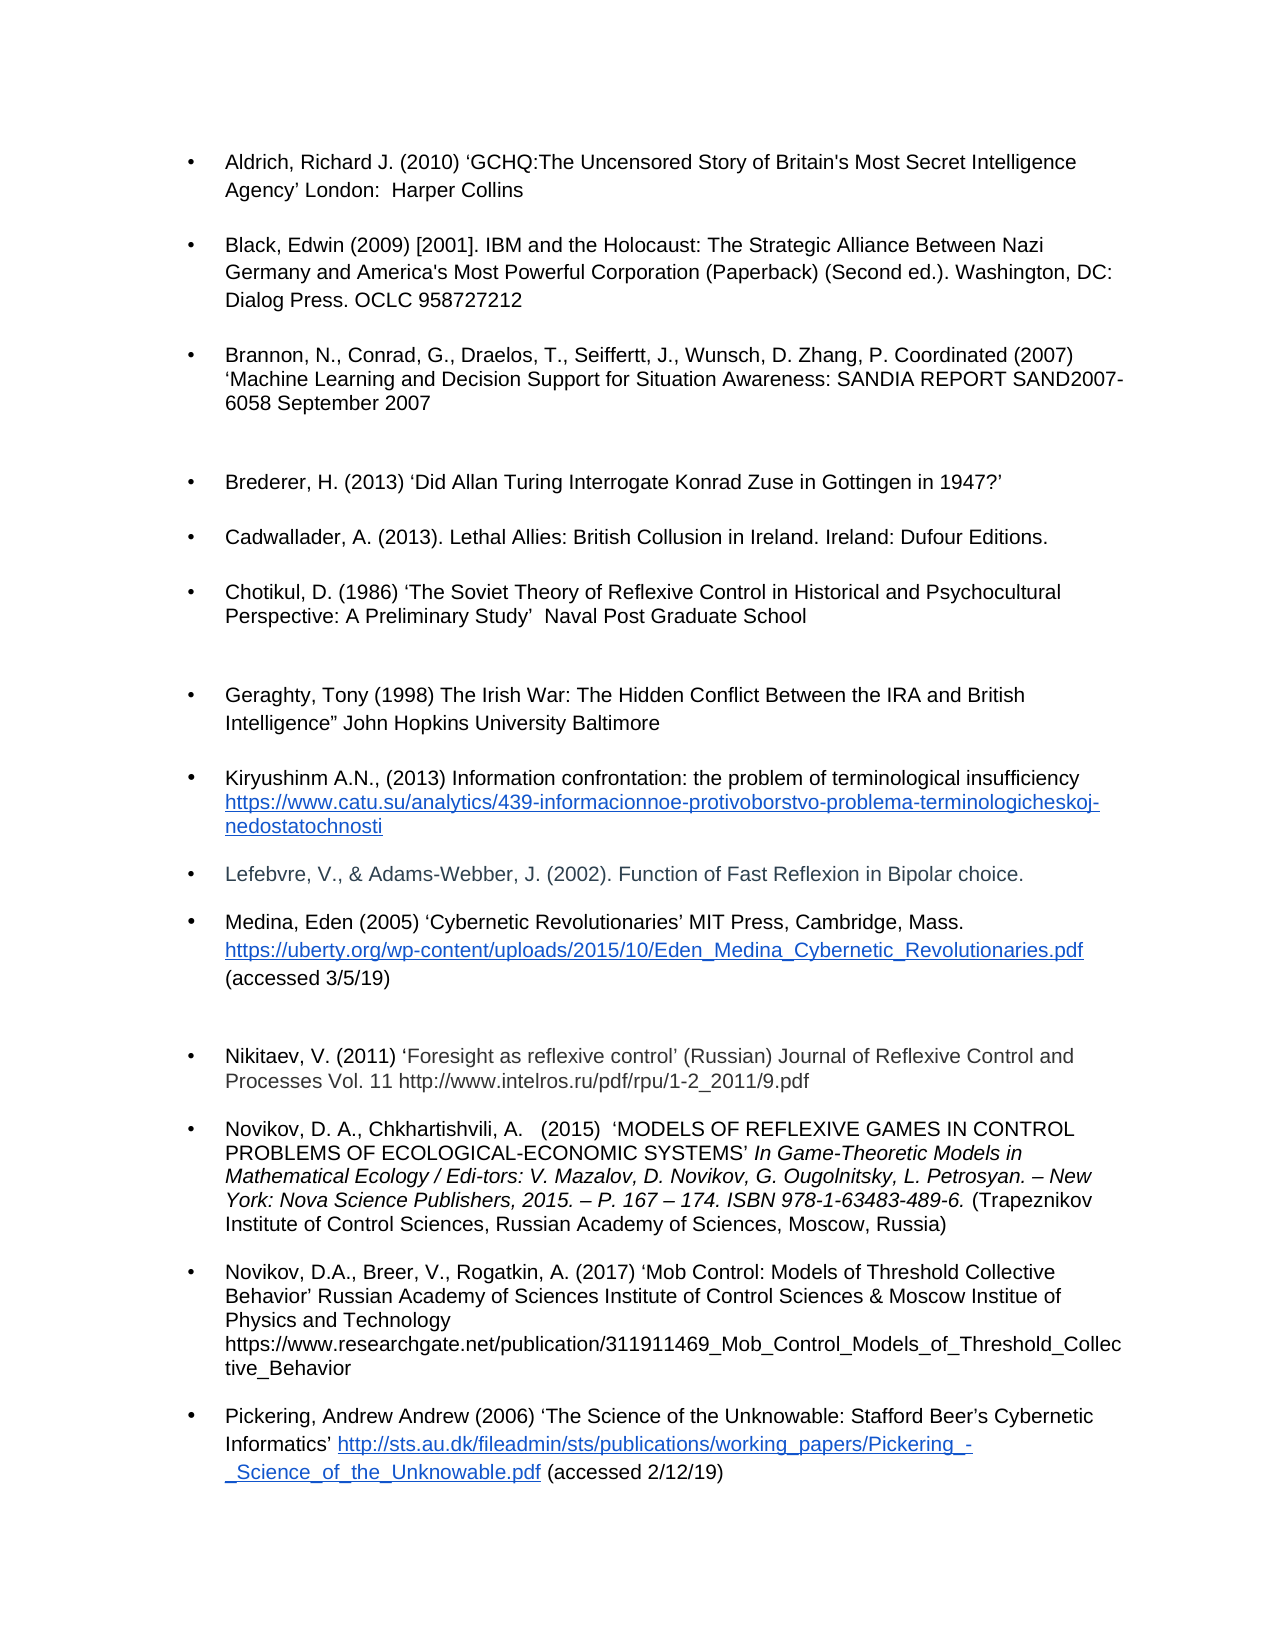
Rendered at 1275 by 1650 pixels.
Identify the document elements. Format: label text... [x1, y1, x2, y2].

list Cadwallader, A. (2013). Lethal Allies: British Collusion in Ireland. Ireland: Dufour Editions. [187, 525, 1125, 549]
list Medina, Eden (2005) ‘Cybernetic Revolutionaries’ MIT Press, Cambridge, Mass. https://uberty.org/wp-content/uploads/2015/10/Eden_Medina_Cybernetic_Revolutionaries.pdf (accessed 3/5/19) [187, 910, 1125, 989]
list Chotikul, D. (1986) ‘The Soviet Theory of Reflexive Control in Historical and Psychocultural Perspective: A Preliminary Study’ Naval Post Graduate School [187, 580, 1125, 628]
list Kiryushinm A.N., (2013) Information confrontation: the problem of terminological insufficiency https://www.catu.su/analytics/439-informacionnoe-protivoborstvo-problema-terminologicheskoj-nedostatochnosti [187, 766, 1125, 838]
list Pickering, Andrew Andrew (2006) ‘The Science of the Unknowable: Stafford Beer’s Cybernetic Informatics’ http://sts.au.dk/fileadmin/sts/publications/working_papers/Pickering_-_Science_of_the_Unknowable.pdf (accessed 2/12/19) [187, 1404, 1125, 1483]
list Brederer, H. (2013) ‘Did Allan Turing Interrogate Konrad Zuse in Gottingen in 1947?’ [187, 470, 1125, 494]
list Geraghty, Tony (1998) The Irish War: The Hidden Conflict Between the IRA and British Intelligence” John Hopkins University Baltimore [187, 683, 1125, 734]
list Nikitaev, V. (2011) ‘Foresight as reflexive control’ (Russian) Journal of Reflexive Control and Processes Vol. 11 http://www.intelros.ru/pdf/rpu/1-2_2011/9.pdf [187, 1044, 1125, 1092]
list Aldrich, Richard J. (2010) ‘GCHQ:The Uncensored Story of Britain's Most Secret Intelligence Agency’ London: Harper Collins [187, 150, 1125, 202]
list Novikov, D.A., Breer, V., Rogatkin, A. (2017) ‘Mob Control: Models of Threshold Collective Behavior’ Russian Academy of Sciences Institute of Control Sciences & Moscow Institue of Physics and Technology https://www.researchgate.net/publication/311911469_Mob_Control_Models_of_Threshold_Collective_Behavior [187, 1260, 1125, 1380]
list Black, Edwin (2009) [2001]. IBM and the Holocaust: The Strategic Alliance Between Nazi Germany and America's Most Powerful Corporation (Paperback) (Second ed.). Washington, DC: Dialog Press. OCLC 958727212 [187, 233, 1125, 312]
list Novikov, D. A., Chkhartishvili, A. (2015) ‘MODELS OF REFLEXIVE GAMES IN CONTROL PROBLEMS OF ECOLOGICAL-ECONOMIC SYSTEMS’ In Game-Theoretic Models in Mathematical Ecology / Edi-tors: V. Mazalov, D. Novikov, G. Ougolnitsky, L. Petrosyan. – New York: Nova Science Publishers, 2015. – P. 167 – 174. ISBN 978-1-63483-489-6. (Trapeznikov Institute of Control Sciences, Russian Academy of Sciences, Moscow, Russia) [187, 1116, 1125, 1236]
list Lefebvre, V., & Adams-Webber, J. (2002). Function of Fast Reflexion in Bipolar choice. [187, 862, 1125, 886]
list Brannon, N., Conrad, G., Draelos, T., Seiffertt, J., Wunsch, D. Zhang, P. Coordinated (2007) ‘Machine Learning and Decision Support for Situation Awareness: SANDIA REPORT SAND2007-6058 September 2007 [187, 343, 1125, 415]
